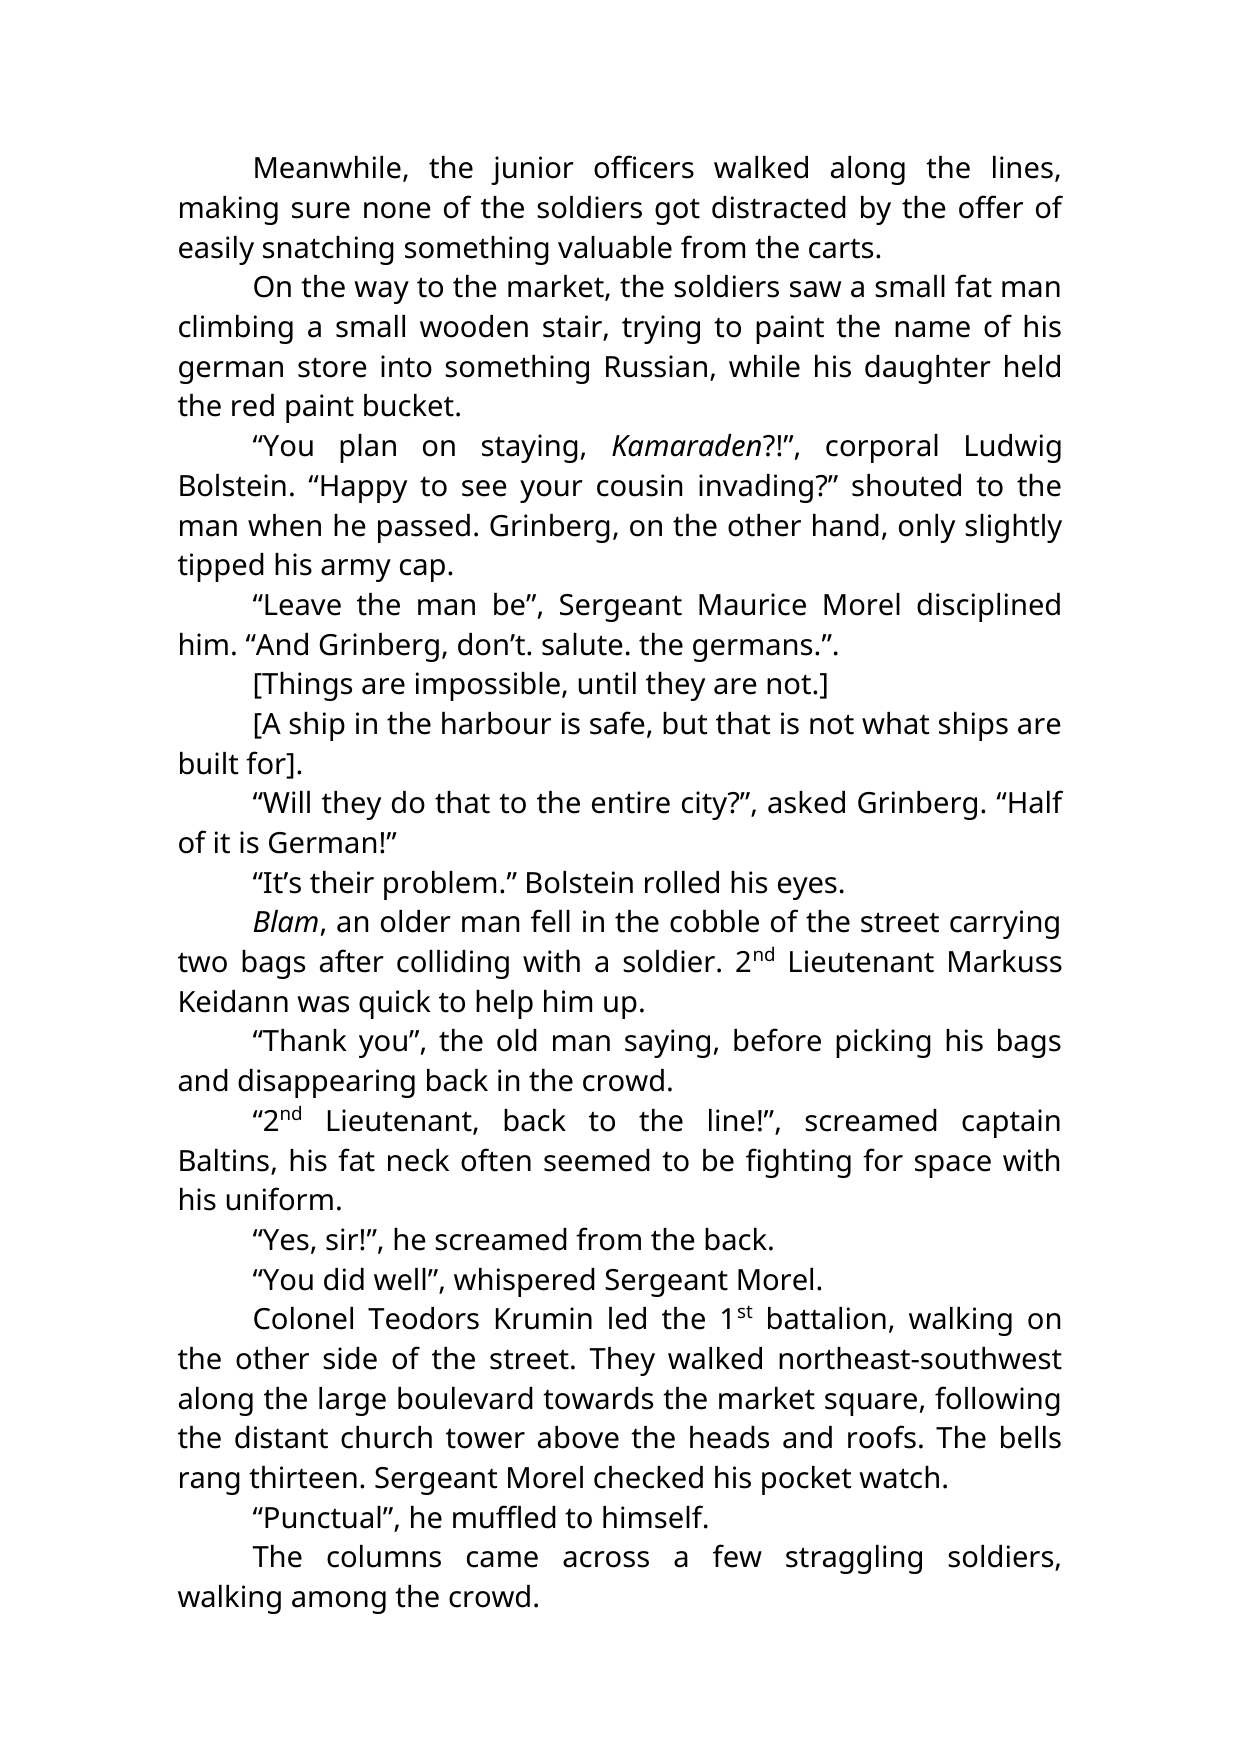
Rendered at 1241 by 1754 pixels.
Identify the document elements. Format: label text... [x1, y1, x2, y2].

text Meanwhile, the junior officers walked along the lines, making sure none of the soldiers got distracted by the offer of easily snatching something valuable from the carts. [177, 148, 1063, 267]
text Blam, an older man fell in the cobble of the street carrying two bags after colliding with a soldier. 2nd Lieutenant Markuss Keidann was quick to help him up. [177, 902, 1063, 1021]
text “Yes, sir!”, he screamed from the back. [177, 1219, 1063, 1259]
text Colonel Teodors Krumin led the 1st battalion, walking on the other side of the street. They walked northeast-southwest along the large boulevard towards the market square, following the distant church tower above the heads and roofs. The bells rang thirteen. Sergeant Morel checked his pocket watch. [177, 1298, 1063, 1497]
text “Will they do that to the entire city?”, asked Grinberg. “Half of it is German!” [177, 783, 1063, 862]
text “Punctual”, he muffled to himself. [177, 1497, 1063, 1537]
text “Thank you”, the old man saying, before picking his bags and disappearing back in the crowd. [177, 1021, 1063, 1100]
text On the way to the market, the soldiers saw a small fat man climbing a small wooden stair, trying to paint the name of his german store into something Russian, while his daughter held the red paint bucket. [177, 267, 1063, 425]
text The columns came across a few straggling soldiers, walking among the crowd. [177, 1537, 1063, 1616]
text “It’s their problem.” Bolstein rolled his eyes. [177, 862, 1063, 902]
text [Things are impossible, until they are not.] [177, 663, 1063, 703]
text “Leave the man be”, Sergeant Maurice Morel disciplined him. “And Grinberg, don’t. salute. the germans.”. [177, 584, 1063, 663]
text “You plan on staying, Kamaraden?!”, corporal Ludwig Bolstein. “Happy to see your cousin invading?” shouted to the man when he passed. Grinberg, on the other hand, only slightly tipped his army cap. [177, 425, 1063, 584]
text [A ship in the harbour is safe, but that is not what ships are built for]. [177, 703, 1063, 783]
text “2nd Lieutenant, back to the line!”, screamed captain Baltins, his fat neck often seemed to be fighting for space with his uniform. [177, 1100, 1063, 1219]
text “You did well”, whispered Sergeant Morel. [177, 1259, 1063, 1298]
